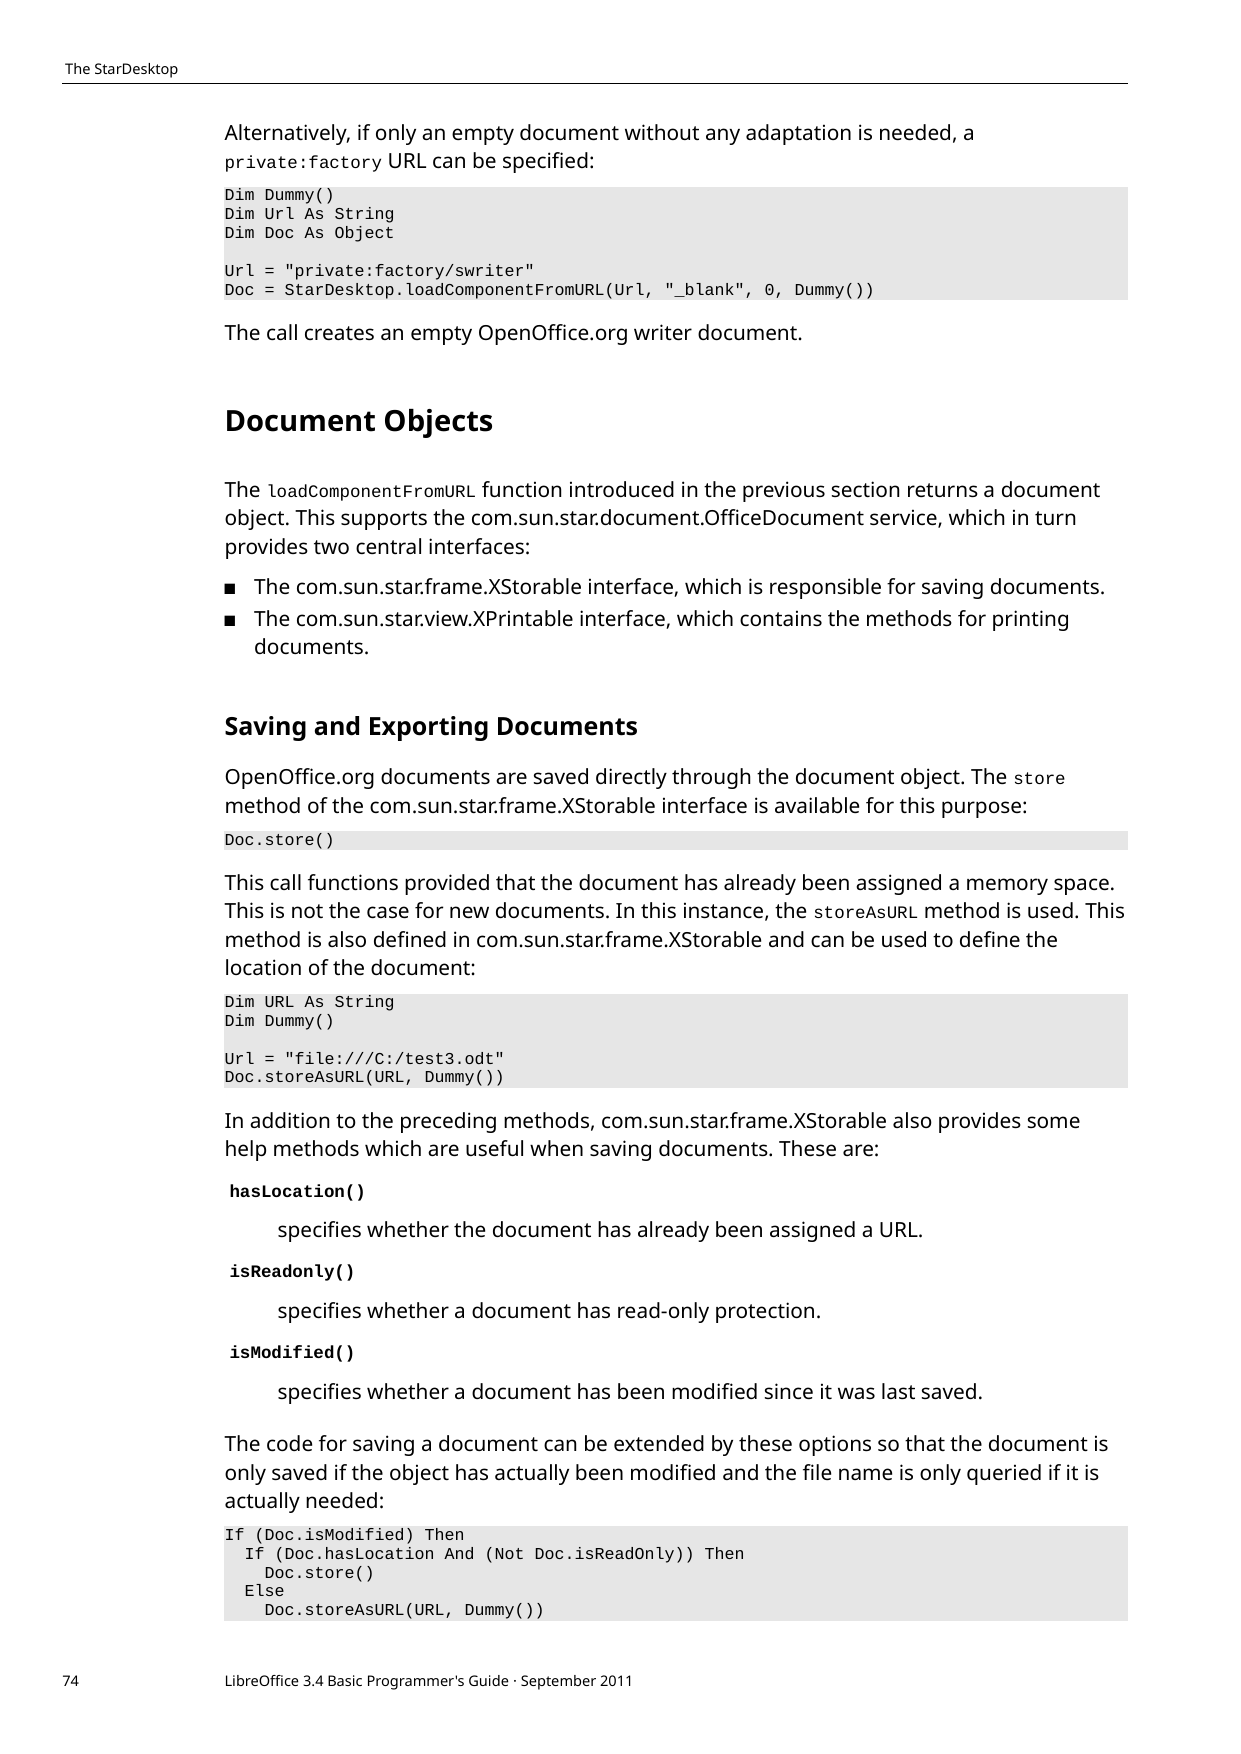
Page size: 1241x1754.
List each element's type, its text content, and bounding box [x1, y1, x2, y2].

text The call creates an empty OpenOffice.org writer document. [224, 318, 1128, 346]
subtitle Document Objects [224, 400, 1128, 439]
subtitle Saving and Exporting Documents [224, 709, 1128, 743]
text If (Doc.isModified) Then If (Doc.hasLocation And (Not Doc.isReadOnly)) Then Doc.store() Else Doc.storeAsURL(URL, Dummy()) [224, 1526, 1128, 1621]
text Doc.store() [224, 831, 1128, 850]
list isReadonly() [224, 1256, 1128, 1284]
list The com.sun.star.frame.XStorable interface, which is responsible for saving documents. [224, 572, 1128, 601]
text The code for saving a document can be extended by these options so that the document is only saved if the object has actually been modified and the file name is only queried if it is actually needed: [224, 1429, 1128, 1514]
text OpenOffice.org documents are saved directly through the document object. The store method of the com.sun.star.frame.XStorable interface is available for this purpose: [224, 762, 1128, 819]
text In addition to the preceding methods, com.sun.star.frame.XStorable also provides some help methods which are useful when saving documents. These are: [224, 1106, 1128, 1163]
text Alternatively, if only an empty document without any adaptation is needed, a private:factory URL can be specified: [224, 118, 1128, 175]
text This call functions provided that the document has already been assigned a memory space. This is not the case for new documents. In this instance, the storeAsURL method is used. This method is also defined in com.sun.star.frame.XStorable and can be used to define the location of the document: [224, 868, 1128, 982]
text The loadComponentFromURL function introduced in the previous section returns a document object. This supports the com.sun.star.document.OfficeDocument service, which in turn provides two central interfaces: [224, 475, 1128, 560]
list specifies whether the document has already been assigned a URL. [272, 1215, 1128, 1243]
text Dim Dummy() Dim Url As String Dim Doc As Object Url = "private:factory/swriter" Doc = StarDesktop.loadComponentFromURL(Url, "_blank", 0, Dummy()) [224, 187, 1128, 300]
list hasLocation() [224, 1175, 1128, 1203]
text Dim URL As String Dim Dummy() Url = "file:///C:/test3.odt" Doc.storeAsURL(URL, Dummy()) [224, 994, 1128, 1088]
list isModified() [224, 1336, 1128, 1365]
list The com.sun.star.view.XPrintable interface, which contains the methods for printing documents. [224, 604, 1128, 661]
list specifies whether a document has been modified since it was last saved. [272, 1377, 1128, 1405]
list specifies whether a document has read-only protection. [272, 1296, 1128, 1324]
